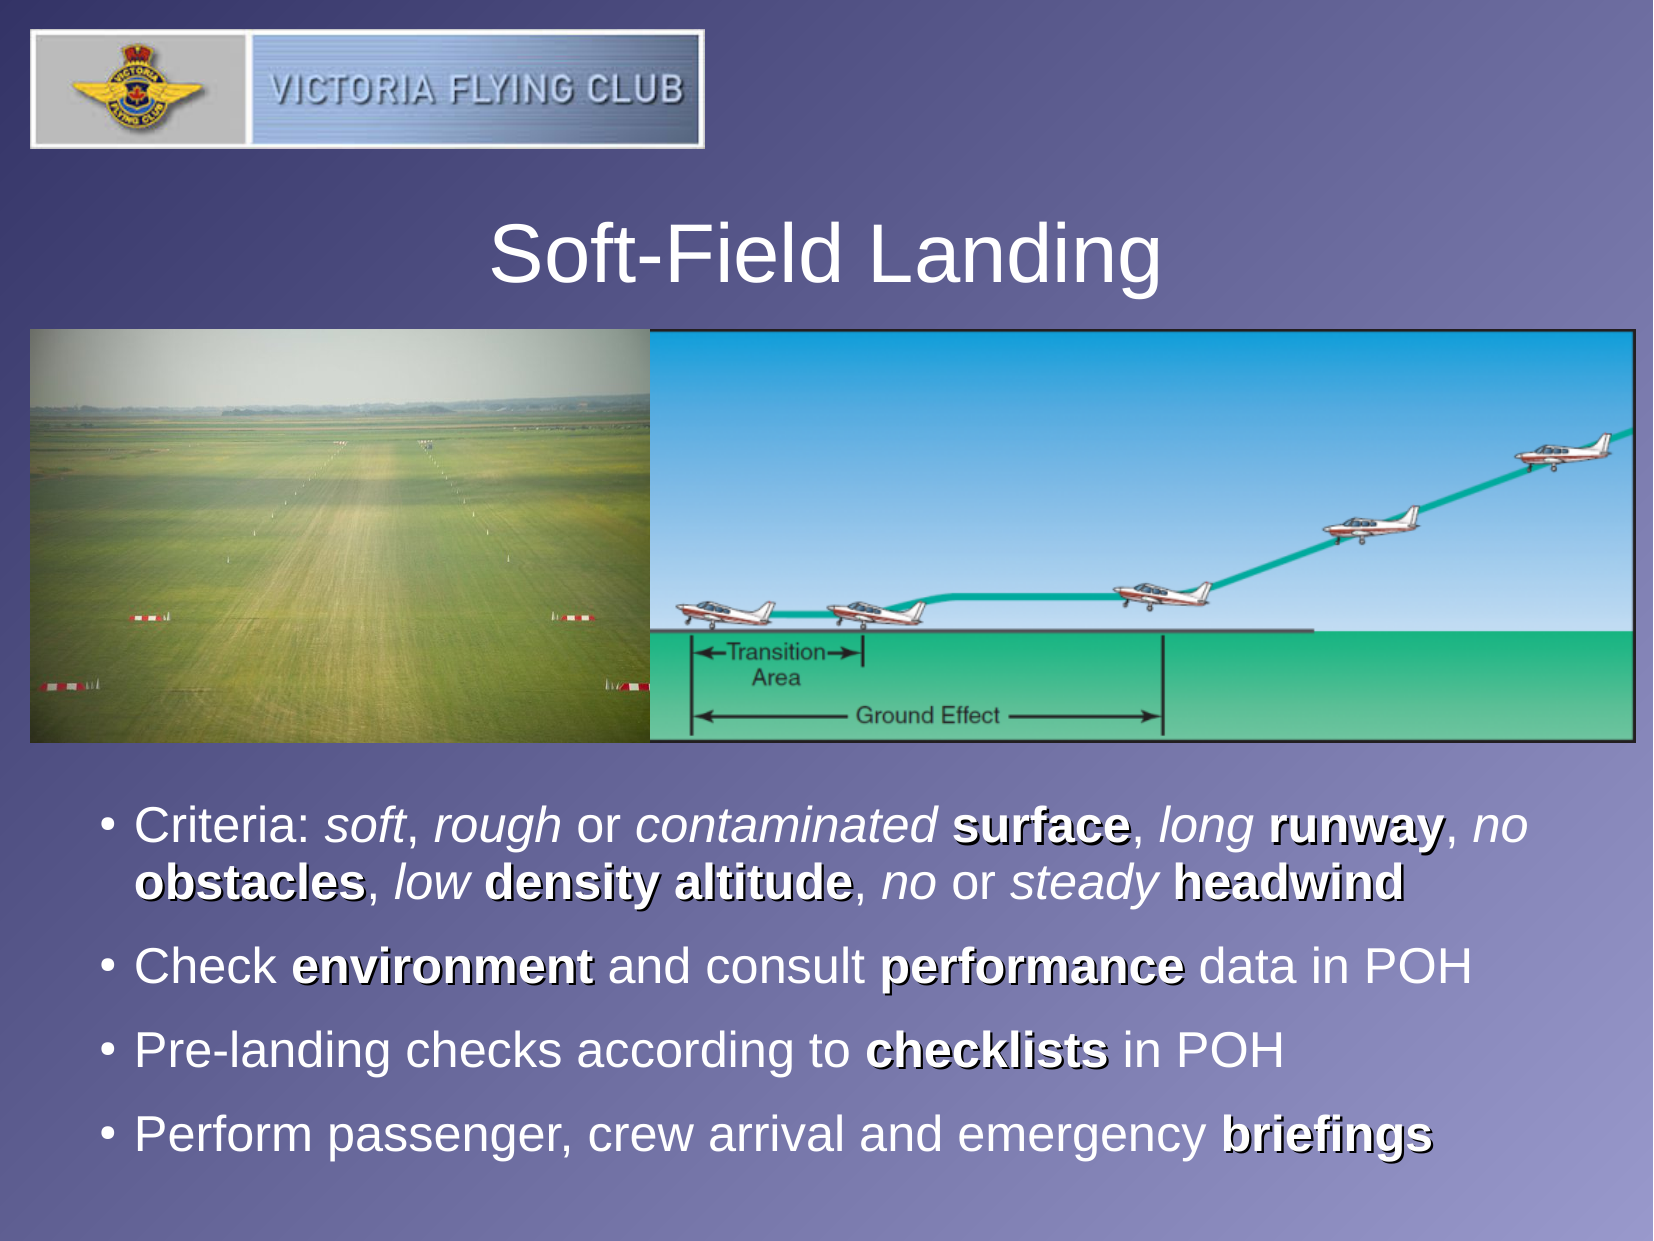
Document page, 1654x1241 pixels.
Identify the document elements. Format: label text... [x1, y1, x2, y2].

picture [30, 29, 705, 149]
picture [30, 329, 1636, 743]
list Criteria: soft, rough or contaminated surface, long runway, no obstacles, low density altitude, no or steady headwind Check environment and consult performance data in POH Pre-landing checks according to checklists in POH Perform passenger, crew arrival and emergency briefings [82, 797, 1571, 1241]
title Soft-Field Landing [82, 150, 1571, 329]
